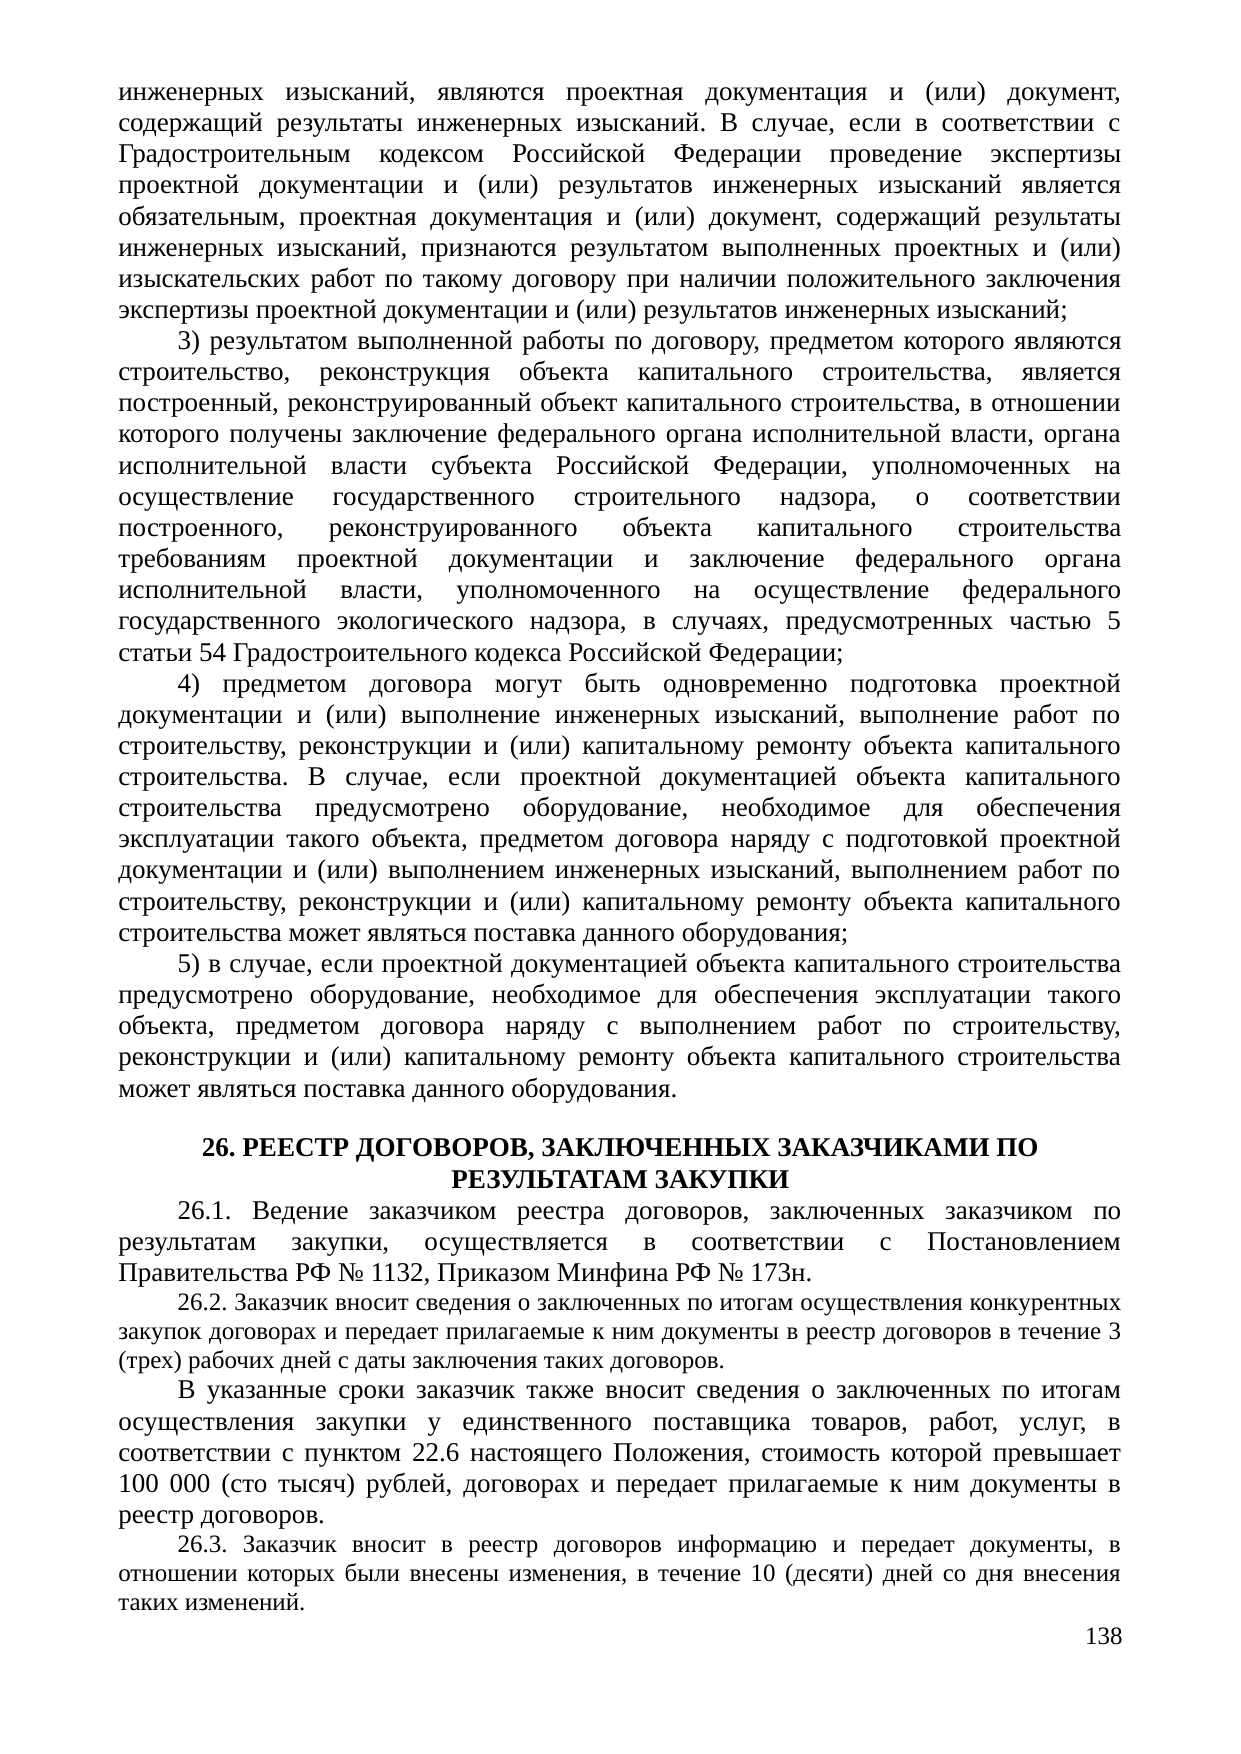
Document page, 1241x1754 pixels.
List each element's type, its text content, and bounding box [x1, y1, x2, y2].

text В указанные сроки заказчик также вносит сведения о заключенных по итогам осуществления закупки у единственного поставщика товаров, работ, услуг, в соответствии с пунктом 22.6 настоящего Положения, стоимость которой превышает 100 000 (сто тысяч) рублей, договорах и передает прилагаемые к ним документы в реестр договоров. [118, 1373, 1122, 1529]
text 5) в случае, если проектной документацией объекта капитального строительства предусмотрено оборудование, необходимое для обеспечения эксплуатации такого объекта, предметом договора наряду с выполнением работ по строительству, реконструкции и (или) капитальному ремонту объекта капитального строительства может являться поставка данного оборудования. [118, 947, 1122, 1103]
text 26.3. Заказчик вносит в реестр договоров информацию и передает документы, в отношении которых были внесены изменения, в течение 10 (десяти) дней со дня внесения таких изменений. [118, 1529, 1122, 1616]
text 3) результатом выполненной работы по договору, предметом которого являются строительство, реконструкция объекта капитального строительства, является построенный, реконструированный объект капитального строительства, в отношении которого получены заключение федерального органа исполнительной власти, органа исполнительной власти субъекта Российской Федерации, уполномоченных на осуществление государственного строительного надзора, о соответствии построенного, реконструированного объекта капитального строительства требованиям проектной документации и заключение федерального органа исполнительной власти, уполномоченного на осуществление федерального государственного экологического надзора, в случаях, предусмотренных частью 5 статьи 54 Градостроительного кодекса Российской Федерации; [118, 324, 1122, 667]
text 4) предметом договора могут быть одновременно подготовка проектной документации и (или) выполнение инженерных изысканий, выполнение работ по строительству, реконструкции и (или) капитальному ремонту объекта капитального строительства. В случае, если проектной документацией объекта капитального строительства предусмотрено оборудование, необходимое для обеспечения эксплуатации такого объекта, предметом договора наряду с подготовкой проектной документации и (или) выполнением инженерных изысканий, выполнением работ по строительству, реконструкции и (или) капитальному ремонту объекта капитального строительства может являться поставка данного оборудования; [118, 667, 1122, 947]
text 26.1. Ведение заказчиком реестра договоров, заключенных заказчиком по результатам закупки, осуществляется в соответствии с Постановлением Правительства РФ № 1132, Приказом Минфина РФ № 173н. [118, 1194, 1122, 1287]
text 26. РЕЕСТР ДОГОВОРОВ, ЗАКЛЮЧЕННЫХ ЗАКАЗЧИКАМИ ПО РЕЗУЛЬТАТАМ ЗАКУПКИ [118, 1132, 1122, 1194]
text инженерных изысканий, являются проектная документация и (или) документ, содержащий результаты инженерных изысканий. В случае, если в соответствии с Градостроительным кодексом Российской Федерации проведение экспертизы проектной документации и (или) результатов инженерных изысканий является обязательным, проектная документация и (или) документ, содержащий результаты инженерных изысканий, признаются результатом выполненных проектных и (или) изыскательских работ по такому договору при наличии положительного заключения экспертизы проектной документации и (или) результатов инженерных изысканий; [118, 75, 1122, 324]
text 26.2. Заказчик вносит сведения о заключенных по итогам осуществления конкурентных закупок договорах и передает прилагаемые к ним документы в реестр договоров в течение 3 (трех) рабочих дней с даты заключения таких договоров. [118, 1287, 1122, 1373]
